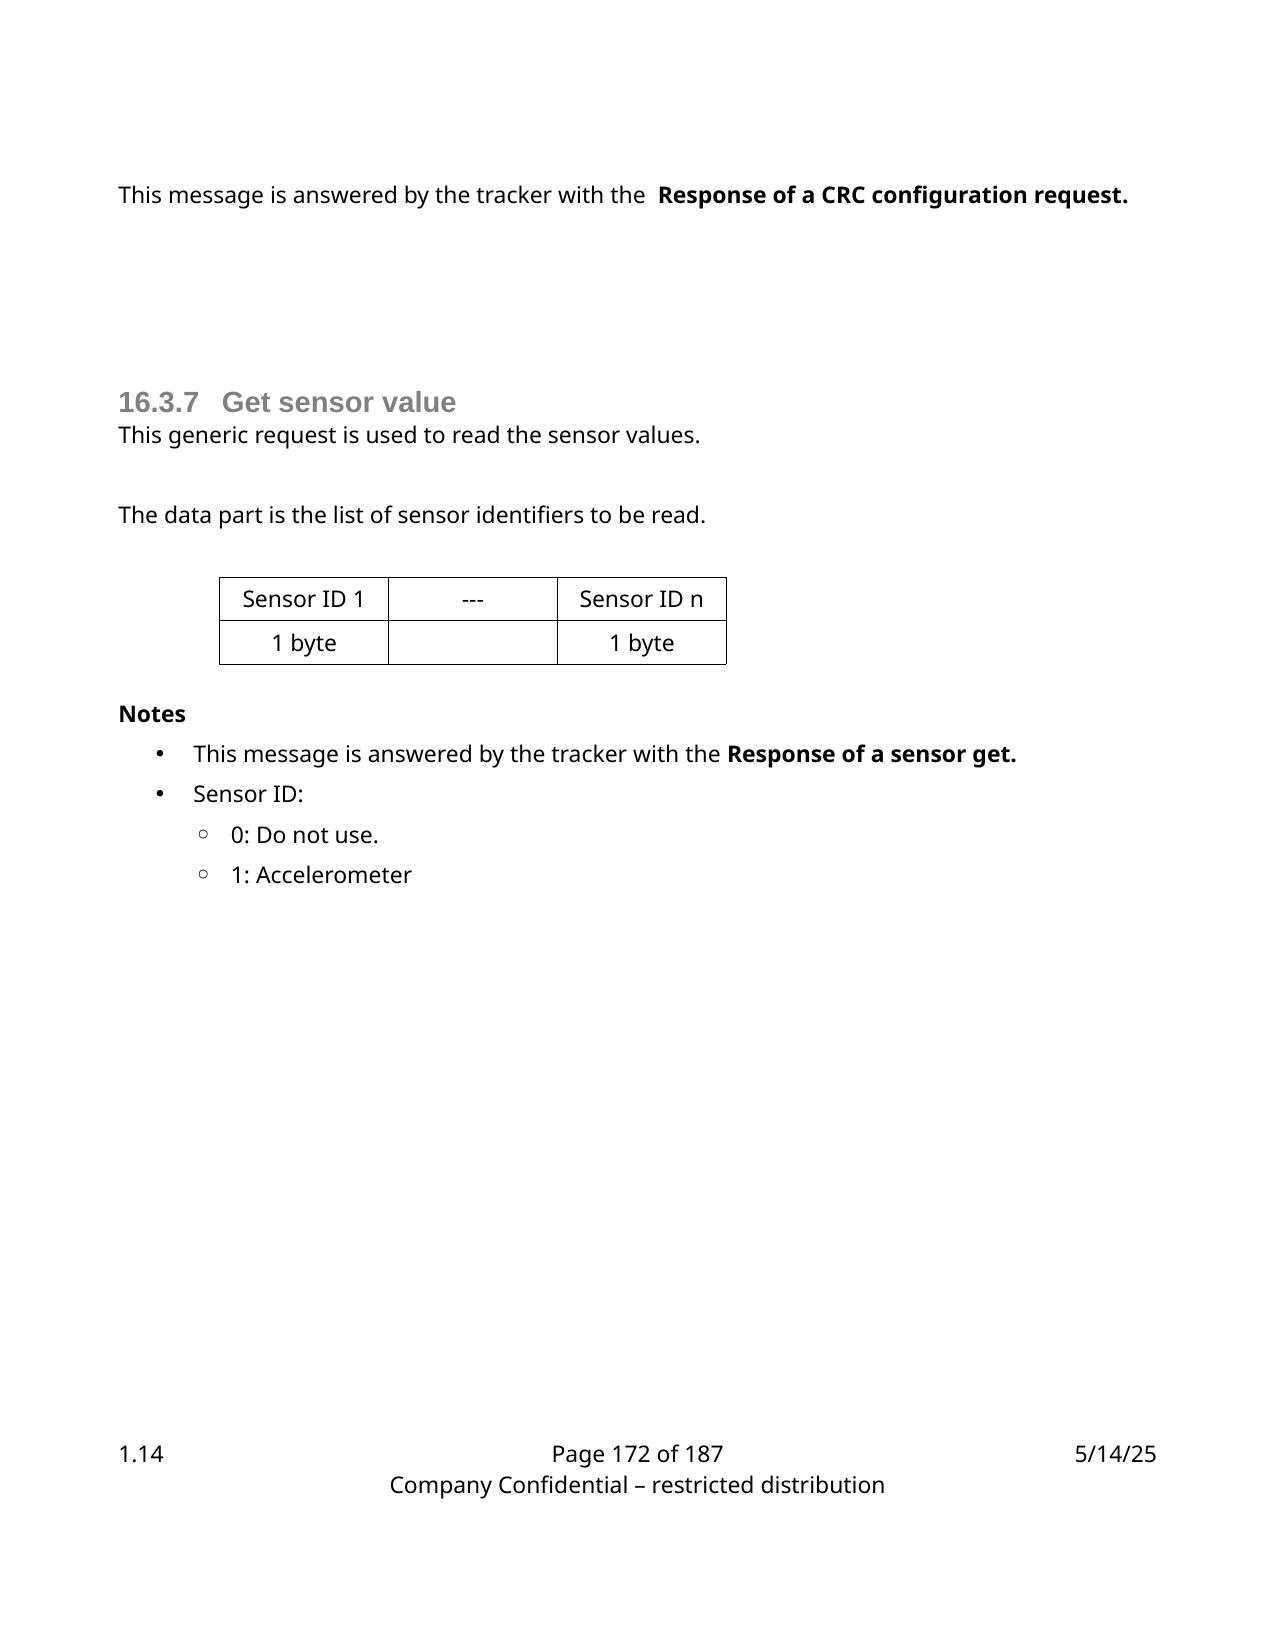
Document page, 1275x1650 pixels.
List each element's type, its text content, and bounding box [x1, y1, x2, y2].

text This generic request is used to read the sensor values. [118, 419, 1157, 450]
text The data part is the list of sensor identifiers to be read. [118, 499, 1157, 531]
text Notes [118, 698, 1157, 729]
text This message is answered by the tracker with the Response of a CRC configuration request. [118, 179, 1157, 210]
table_cell 1 byte [220, 621, 388, 663]
list 0: Do not use. [193, 819, 1157, 850]
list Sensor ID: [156, 778, 1157, 810]
table_cell 1 byte [558, 621, 726, 663]
table_cell [389, 621, 557, 663]
list This message is answered by the tracker with the Response of a sensor get. [156, 738, 1157, 769]
list 1: Accelerometer [193, 859, 1157, 890]
table_header Sensor ID 1 [220, 578, 388, 620]
table_header --- [389, 578, 557, 620]
table_header Sensor ID n [558, 578, 726, 620]
subtitle Get sensor value [118, 385, 1157, 419]
